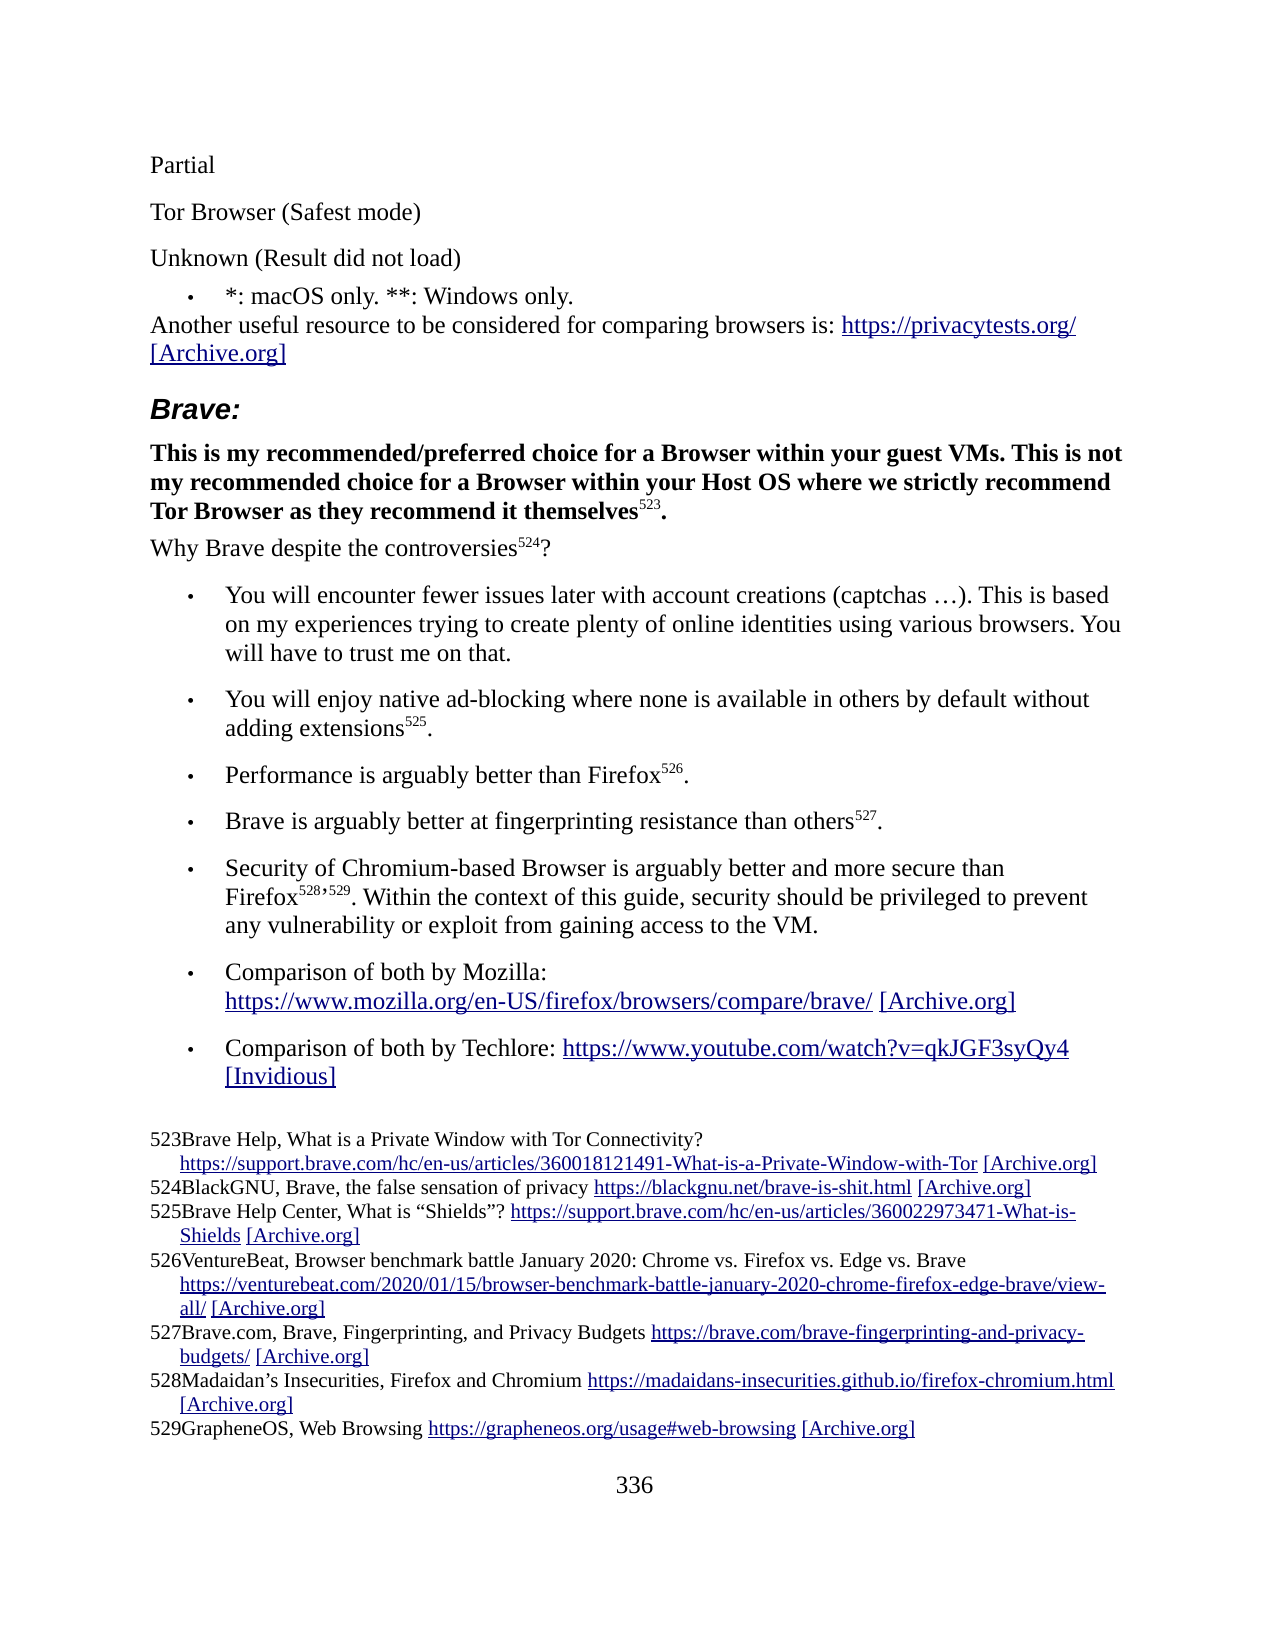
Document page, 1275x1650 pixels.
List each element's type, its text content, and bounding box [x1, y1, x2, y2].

list GrapheneOS, Web Browsing https://grapheneos.org/usage#web-browsing [Archive.org] [150, 1416, 1125, 1440]
list You will encounter fewer issues later with account creations (captchas …). This is based on my experiences trying to create plenty of online identities using various browsers. You will have to trust me on that. [187, 580, 1125, 666]
text Tor Browser (Safest mode) [150, 197, 1125, 225]
list Security of Chromium-based Browser is arguably better and more secure than Firefox’. Within the context of this guide, security should be privileged to prevent any vulnerability or exploit from gaining access to the VM. [187, 853, 1125, 939]
list You will enjoy native ad-blocking where none is available in others by default without adding extensions. [187, 684, 1125, 742]
list Comparison of both by Techlore: https://www.youtube.com/watch?v=qkJGF3syQy4 [Invidious] [187, 1033, 1125, 1090]
list Brave.com, Brave, Fingerprinting, and Privacy Budgets https://brave.com/brave-fingerprinting-and-privacy-budgets/ [Archive.org] [150, 1320, 1125, 1368]
text Another useful resource to be considered for comparing browsers is: https://privacytests.org/ [Archive.org] [150, 310, 1125, 367]
text Partial [150, 150, 1125, 179]
list Brave Help Center, What is “Shields”? https://support.brave.com/hc/en-us/articles/360022973471-What-is-Shields [Archive.org] [150, 1199, 1125, 1247]
text BlackGNU, Brave, the false sensation of privacy https://blackgnu.net/brave-is-shit.html [Archive.org] [150, 1175, 1125, 1199]
list Madaidan’s Insecurities, Firefox and Chromium https://madaidans-insecurities.github.io/firefox-chromium.html [Archive.org] [150, 1368, 1125, 1416]
subtitle Brave: [150, 392, 1125, 426]
text Unknown (Result did not load) [150, 243, 1125, 272]
text Why Brave despite the controversies? [150, 533, 1125, 562]
text Brave Help, What is a Private Window with Tor Connectivity? https://support.brave.com/hc/en-us/articles/360018121491-What-is-a-Private-Window-with-Tor [Archive.org] [150, 1127, 1125, 1175]
list *: macOS only. **: Windows only. [187, 281, 1125, 310]
list VentureBeat, Browser benchmark battle January 2020: Chrome vs. Firefox vs. Edge vs. Brave https://venturebeat.com/2020/01/15/browser-benchmark-battle-january-2020-chrome-firefox-edge-brave/view-all/ [Archive.org] [150, 1247, 1125, 1320]
list Performance is arguably better than Firefox. [187, 760, 1125, 788]
list Comparison of both by Mozilla: https://www.mozilla.org/en-US/firefox/browsers/compare/brave/ [Archive.org] [187, 957, 1125, 1015]
text This is my recommended/preferred choice for a Browser within your guest VMs. This is not my recommended choice for a Browser within your Host OS where we strictly recommend Tor Browser as they recommend it themselves. [150, 438, 1125, 524]
list Brave is arguably better at fingerprinting resistance than others. [187, 806, 1125, 835]
